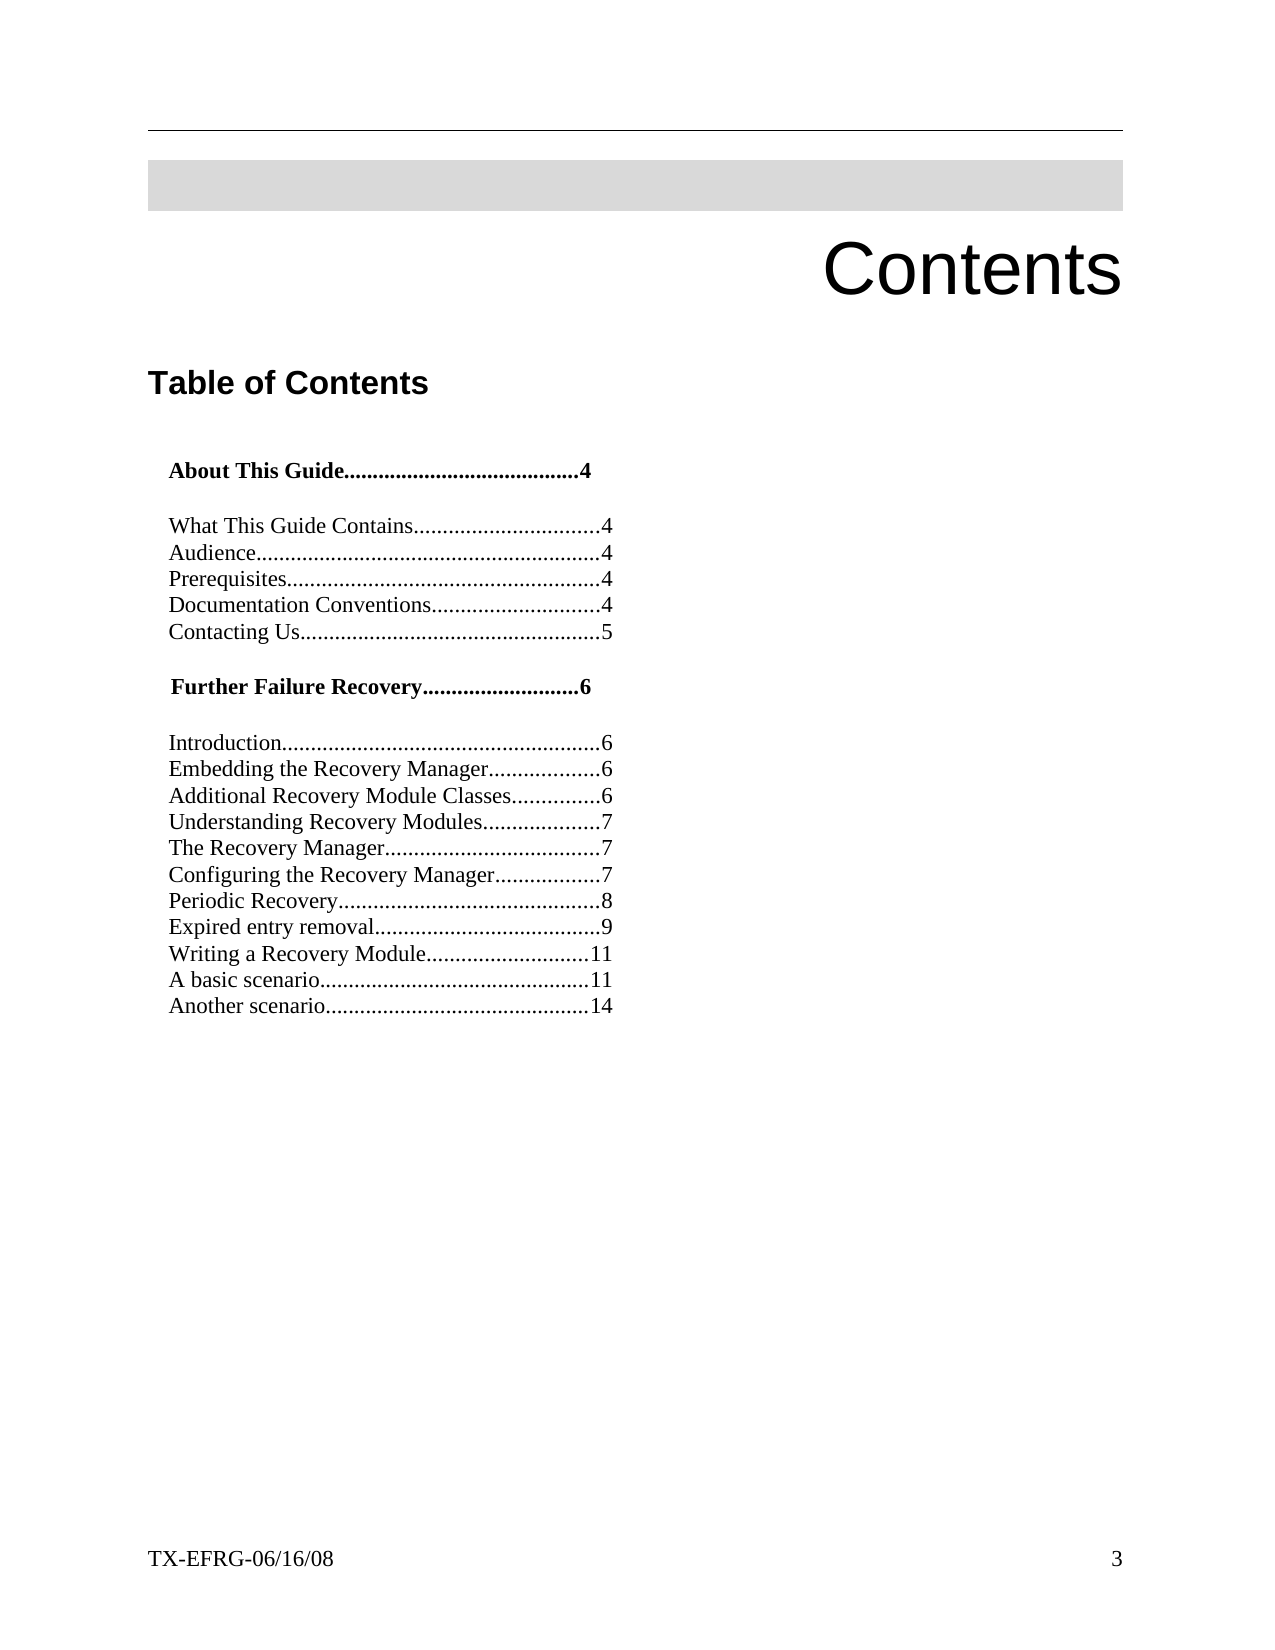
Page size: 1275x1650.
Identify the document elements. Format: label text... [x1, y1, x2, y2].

text Configuring the Recovery Manager 7 [168, 861, 613, 887]
text A basic scenario 11 [168, 966, 613, 992]
text Introduction 6 [168, 729, 613, 755]
title Contents [263, 224, 1123, 310]
text Periodic Recovery 8 [168, 887, 613, 913]
text Audience 4 [168, 539, 613, 565]
text Prerequisites 4 [168, 565, 613, 592]
text What This Guide Contains 4 [168, 512, 613, 539]
text Another scenario 14 [168, 992, 613, 1019]
text About This Guide 4 [148, 431, 635, 483]
text Contacting Us 5 [168, 618, 613, 644]
text Further Failure Recovery 6 [148, 673, 635, 700]
text Documentation Conventions 4 [168, 592, 613, 618]
text Understanding Recovery Modules 7 [168, 808, 613, 834]
text Expired entry removal 9 [168, 913, 613, 940]
text Embedding the Recovery Manager 6 [168, 755, 613, 782]
text Additional Recovery Module Classes 6 [168, 782, 613, 808]
text Writing a Recovery Module 11 [168, 940, 613, 966]
text The Recovery Manager 7 [168, 834, 613, 861]
subtitle Table of Contents [148, 363, 1123, 401]
